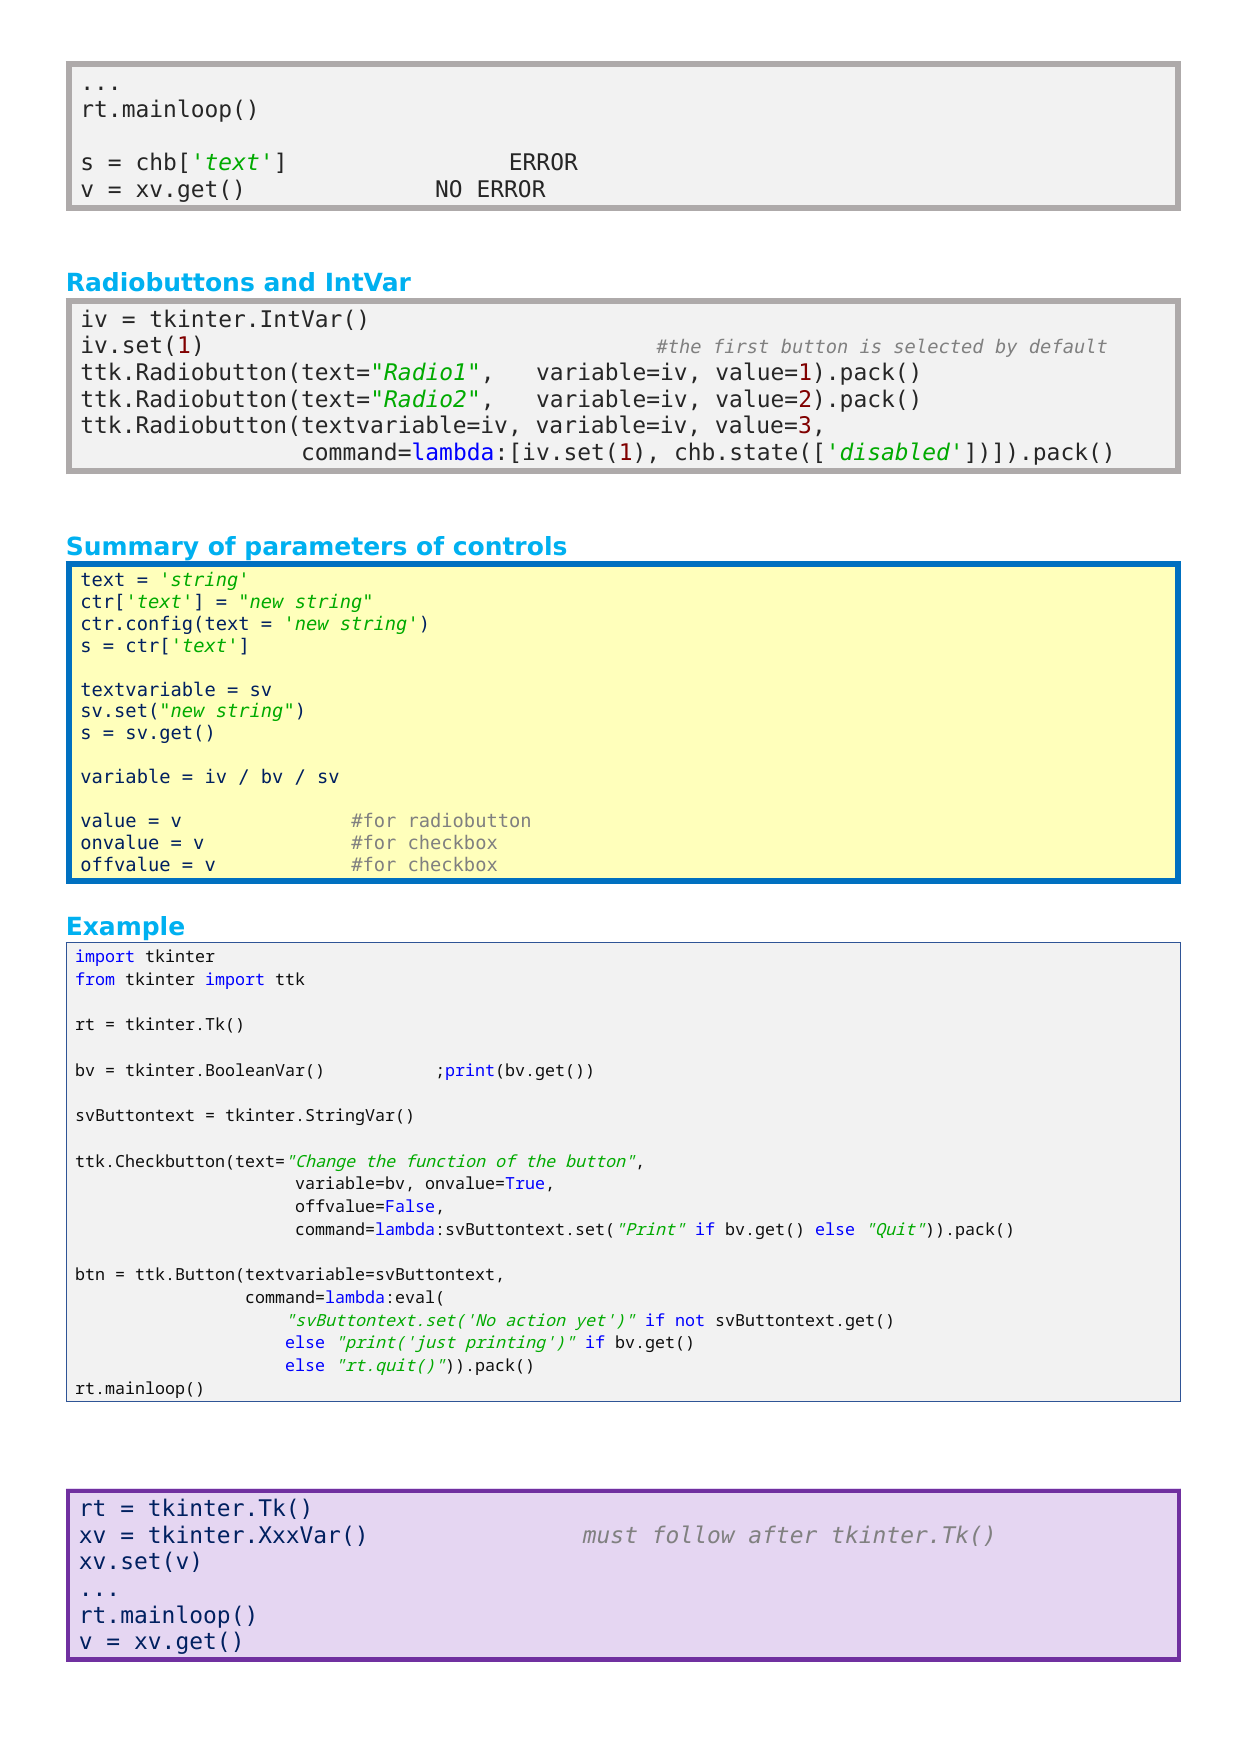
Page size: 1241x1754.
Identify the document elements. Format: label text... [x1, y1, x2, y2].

text s = chb['text'] ERROR [72, 141, 1175, 168]
text variable = iv / bv / sv [72, 758, 1175, 780]
text onvalue = v #for checkbox [72, 823, 1175, 845]
title Summary of parameters of controls [66, 532, 1181, 561]
text v = xv.get() [70, 1622, 1177, 1657]
text ctr['text'] = "new string" [72, 583, 1175, 605]
text else "rt.quit()")).pack() [67, 1351, 1180, 1373]
title Radiobuttons and IntVar [66, 268, 1181, 298]
text from tkinter import ttk [67, 964, 1180, 987]
text import tkinter [67, 943, 1180, 964]
text rt = tkinter.Tk() [67, 1010, 1180, 1033]
text offvalue = v #for checkbox [72, 845, 1175, 878]
text ttk.Radiobutton(textvariable=iv, variable=iv, value=3, [72, 404, 1175, 431]
text rt.mainloop() [70, 1595, 1177, 1622]
text xv = tkinter.XxxVar() must follow after tkinter.Tk() [70, 1515, 1177, 1542]
text s = ctr['text'] [72, 627, 1175, 648]
text btn = ttk.Button(textvariable=svButtontext, [67, 1260, 1180, 1282]
text command=lambda:[iv.set(1), chb.state(['disabled'])]).pack() [72, 431, 1175, 468]
text iv = tkinter.IntVar() [72, 304, 1175, 324]
text s = sv.get() [72, 714, 1175, 736]
text ... [70, 1568, 1177, 1595]
text text = 'string' [72, 567, 1175, 583]
text variable=bv, onvalue=True, [67, 1169, 1180, 1192]
text ttk.Radiobutton(text="Radio2", variable=iv, value=2).pack() [72, 378, 1175, 404]
text else "print('just printing')" if bv.get() [67, 1328, 1180, 1351]
text ctr.config(text = 'new string') [72, 605, 1175, 627]
text xv.set(v) [70, 1542, 1177, 1568]
text textvariable = sv [72, 670, 1175, 692]
text value = v #for radiobutton [72, 802, 1175, 823]
text command=lambda:eval( [67, 1282, 1180, 1305]
text rt = tkinter.Tk() [70, 1493, 1177, 1515]
text v = xv.get() NO ERROR [72, 168, 1175, 205]
text "svButtontext.set('No action yet')" if not svButtontext.get() [67, 1305, 1180, 1328]
text ttk.Checkbutton(text="Change the function of the button", [67, 1146, 1180, 1169]
text bv = tkinter.BooleanVar() ;print(bv.get()) [67, 1055, 1180, 1078]
text rt.mainloop() [72, 88, 1175, 114]
text iv.set(1) #the first button is selected by default [72, 324, 1175, 351]
title Example [66, 913, 1181, 942]
text command=lambda:svButtontext.set("Print" if bv.get() else "Quit")).pack() [67, 1214, 1180, 1237]
text sv.set("new string") [72, 692, 1175, 714]
text ttk.Radiobutton(text="Radio1", variable=iv, value=1).pack() [72, 351, 1175, 378]
text rt.mainloop() [67, 1373, 1180, 1401]
text svButtontext = tkinter.StringVar() [67, 1101, 1180, 1123]
text ... [72, 67, 1175, 88]
text offvalue=False, [67, 1192, 1180, 1214]
